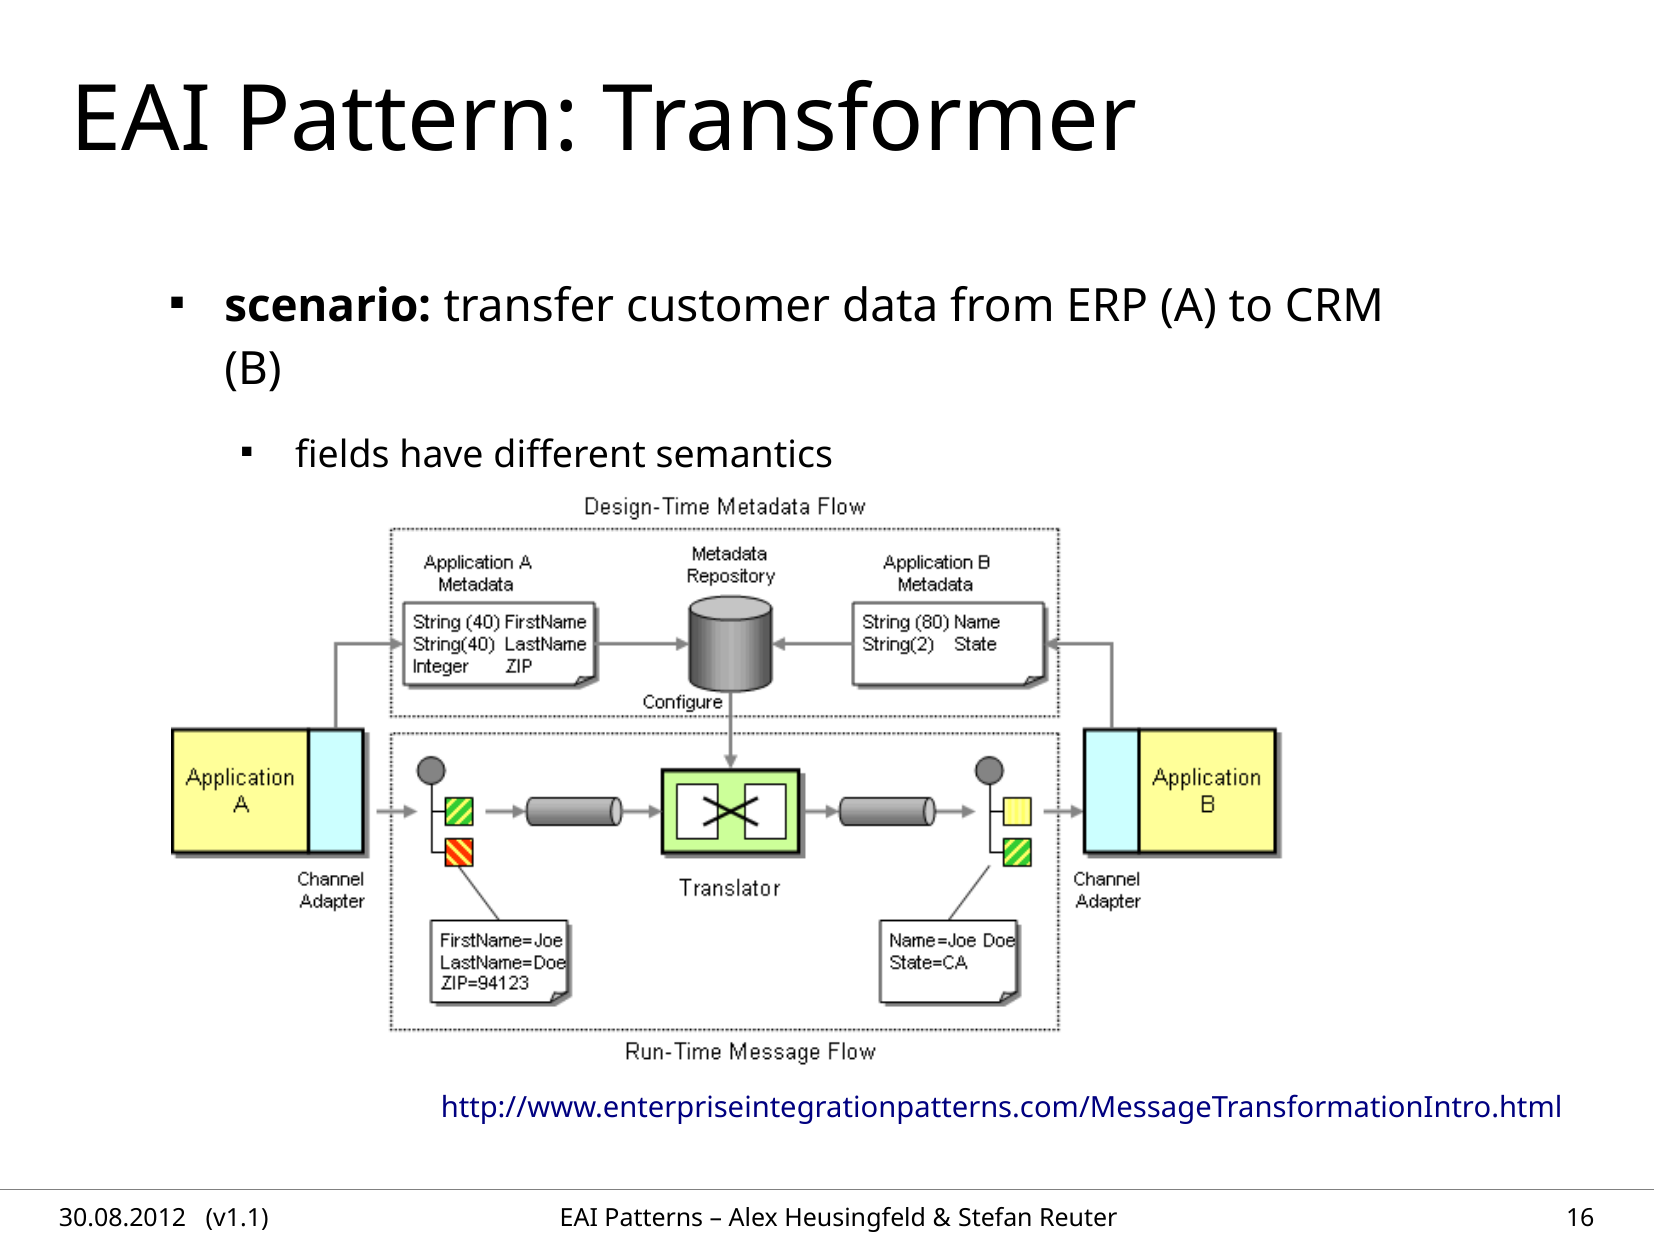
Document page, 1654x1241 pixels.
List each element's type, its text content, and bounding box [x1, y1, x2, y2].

picture [171, 484, 1284, 1075]
list scenario: transfer customer data from ERP (A) to CRM (B) fields have different semantics fields have different length [153, 272, 1426, 579]
title EAI Pattern: Transformer [70, 23, 1583, 208]
list http://www.enterpriseintegrationpatterns.com/MessageTransformationIntro.html [153, 1086, 1571, 1136]
